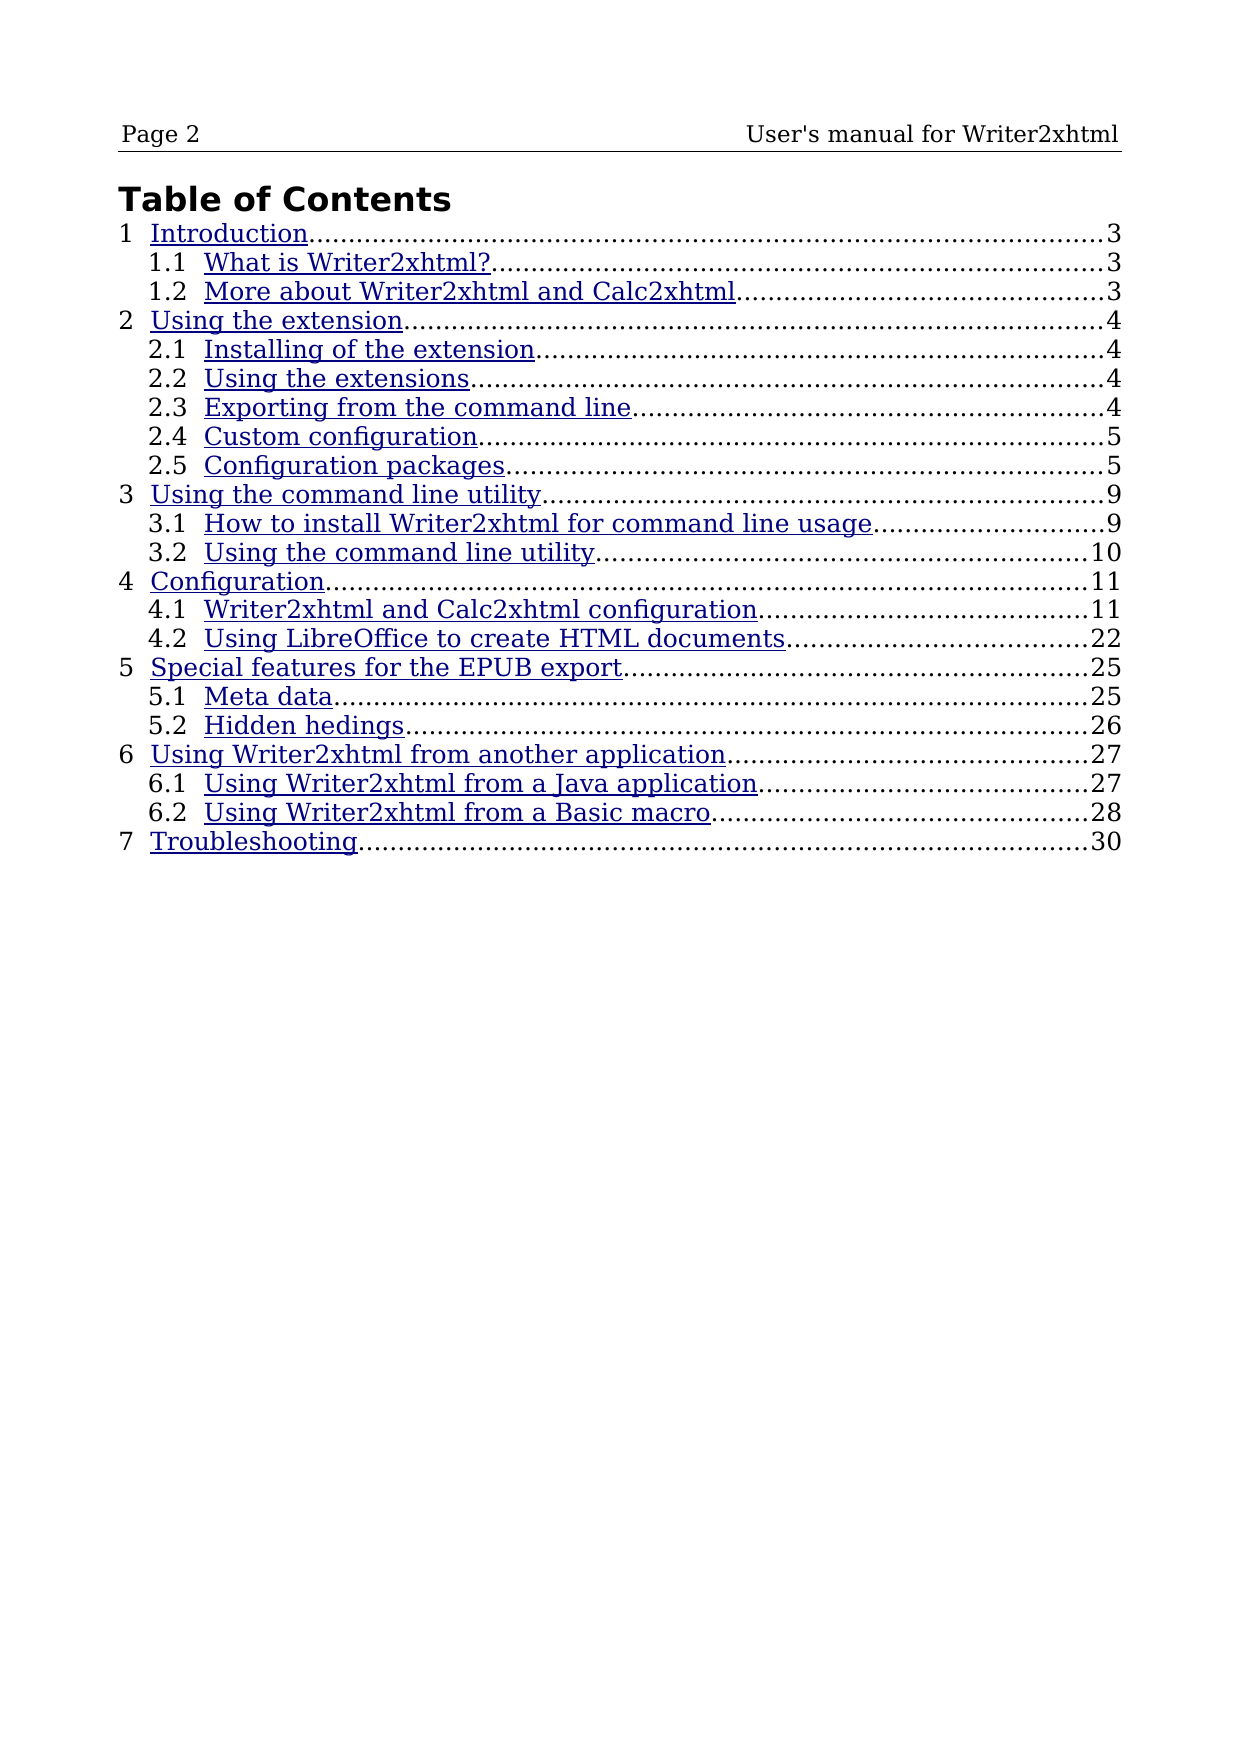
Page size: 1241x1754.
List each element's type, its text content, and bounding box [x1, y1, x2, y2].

text 2 Using the extension 4 [118, 306, 1122, 335]
subtitle Table of Contents [118, 181, 1122, 219]
text 6.1 Using Writer2xhtml from a Java application 27 [148, 770, 1122, 799]
text 4.1 Writer2xhtml and Calc2xhtml configuration 11 [148, 596, 1122, 625]
text 5.1 Meta data 25 [148, 683, 1122, 712]
text 2.4 Custom configuration 5 [148, 422, 1122, 451]
text 3 Using the command line utility 9 [118, 480, 1122, 509]
text 4.2 Using LibreOffice to create HTML documents 22 [148, 625, 1122, 654]
text 1.2 More about Writer2xhtml and Calc2xhtml 3 [148, 277, 1122, 306]
text 3.2 Using the command line utility 10 [148, 538, 1122, 567]
text 2.1 Installing of the extension 4 [148, 335, 1122, 364]
text 2.2 Using the extensions 4 [148, 364, 1122, 393]
text 1.1 What is Writer2xhtml? 3 [148, 248, 1122, 277]
text 7 Troubleshooting 30 [118, 828, 1122, 857]
text 6 Using Writer2xhtml from another application 27 [118, 741, 1122, 770]
text 6.2 Using Writer2xhtml from a Basic macro 28 [148, 799, 1122, 828]
text 5.2 Hidden hedings 26 [148, 712, 1122, 741]
text 4 Configuration 11 [118, 567, 1122, 596]
text 2.5 Configuration packages 5 [148, 451, 1122, 480]
text 5 Special features for the EPUB export 25 [118, 654, 1122, 683]
text 2.3 Exporting from the command line 4 [148, 393, 1122, 422]
text 1 Introduction 3 [118, 219, 1122, 248]
text 3.1 How to install Writer2xhtml for command line usage 9 [148, 509, 1122, 538]
